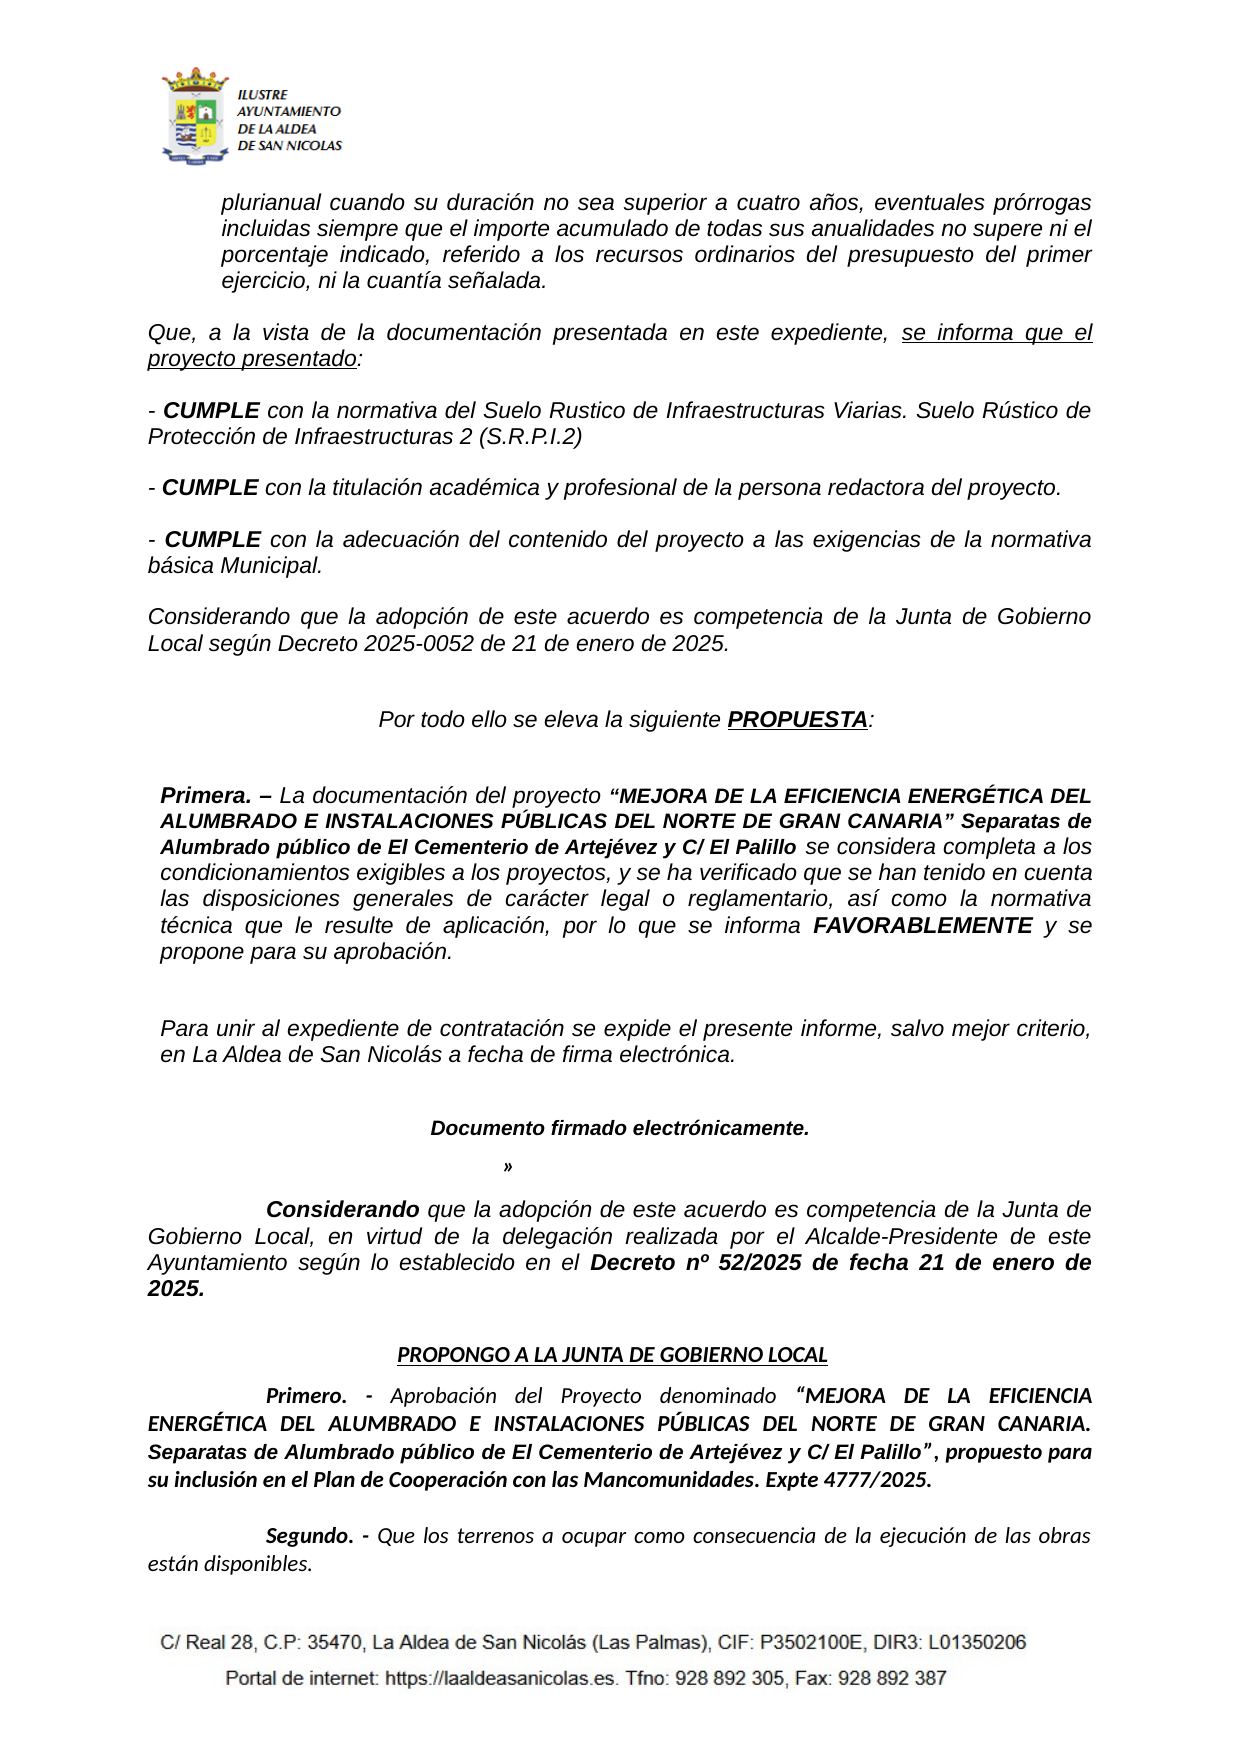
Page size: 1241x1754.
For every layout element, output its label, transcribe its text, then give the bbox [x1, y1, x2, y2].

text Segundo. - Que los terrenos a ocupar como consecuencia de la ejecución de las obras están disponibles. [148, 1521, 1093, 1577]
text Documento firmado electrónicamente. [148, 1116, 1093, 1139]
text » [148, 1152, 1093, 1179]
text - CUMPLE con la normativa del Suelo Rustico de Infraestructuras Viarias. Suelo Rústico de Protección de Infraestructuras 2 (S.R.P.I.2) [148, 397, 1093, 449]
picture [148, 59, 358, 173]
text Primero. - Aprobación del Proyecto denominado “MEJORA DE LA EFICIENCIA ENERGÉTICA DEL ALUMBRADO E INSTALACIONES PÚBLICAS DEL NORTE DE GRAN CANARIA. Separatas de Alumbrado público de El Cementerio de Artejévez y C/ El Palillo”, propuesto para su inclusión en el Plan de Cooperación con las Mancomunidades. Expte 4777/2025. [148, 1381, 1093, 1493]
text plurianual cuando su duración no sea superior a cuatro años, eventuales prórrogas incluidas siempre que el importe acumulado de todas sus anualidades no supere ni el porcentaje indicado, referido a los recursos ordinarios del presupuesto del primer ejercicio, ni la cuantía señalada. [221, 188, 1093, 294]
text Para unir al expediente de contratación se expide el presente informe, salvo mejor criterio, en La Aldea de San Nicolás a fecha de firma electrónica. [160, 1014, 1093, 1067]
text Primera. – La documentación del proyecto “MEJORA DE LA EFICIENCIA ENERGÉTICA DEL ALUMBRADO E INSTALACIONES PÚBLICAS DEL NORTE DE GRAN CANARIA” Separatas de Alumbrado público de El Cementerio de Artejévez y C/ El Palillo se considera completa a los condicionamientos exigibles a los proyectos, y se ha verificado que se han tenido en cuenta las disposiciones generales de carácter legal o reglamentario, así como la normativa técnica que le resulte de aplicación, por lo que se informa FAVORABLEMENTE y se propone para su aprobación. [160, 782, 1093, 964]
text PROPONGO A LA JUNTA DE GOBIERNO LOCAL [148, 1341, 1078, 1369]
text Que, a la vista de la documentación presentada en este expediente, se informa que el proyecto presentado: [148, 319, 1093, 372]
text Por todo ello se eleva la siguiente PROPUESTA: [160, 706, 1093, 732]
text - CUMPLE con la titulación académica y profesional de la persona redactora del proyecto. [148, 474, 1093, 501]
text Considerando que la adopción de este acuerdo es competencia de la Junta de Gobierno Local según Decreto 2025-0052 de 21 de enero de 2025. [148, 603, 1093, 656]
picture [148, 1626, 1034, 1694]
text Considerando que la adopción de este acuerdo es competencia de la Junta de Gobierno Local, en virtud de la delegación realizada por el Alcalde-Presidente de este Ayuntamiento según lo establecido en el Decreto nº 52/2025 de fecha 21 de enero de 2025. [148, 1196, 1093, 1302]
text - CUMPLE con la adecuación del contenido del proyecto a las exigencias de la normativa básica Municipal. [148, 526, 1093, 578]
